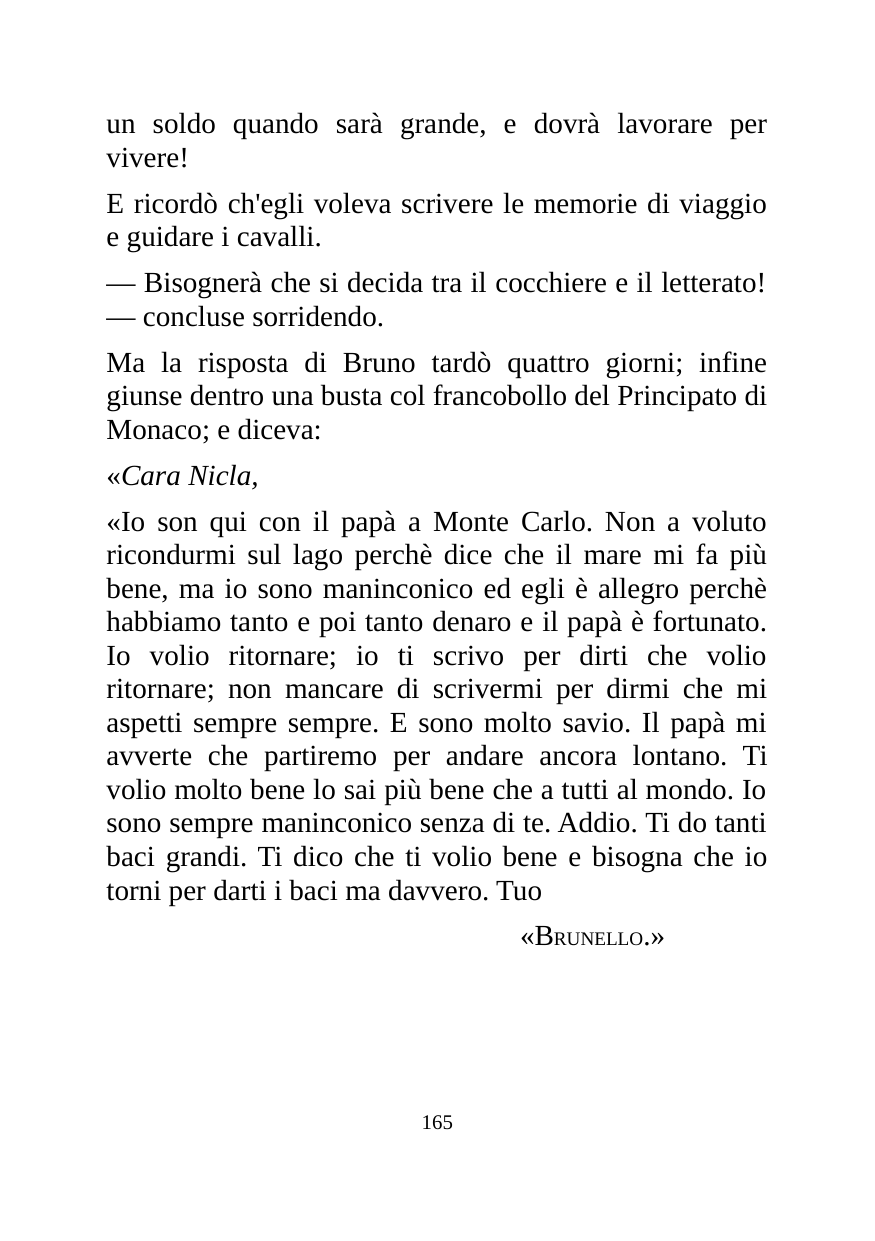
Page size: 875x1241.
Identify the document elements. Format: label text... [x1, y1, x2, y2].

text «Cara Nicla, [106, 458, 768, 491]
text «Brunello.» [520, 918, 768, 952]
text un soldo quando sarà grande, e dovrà lavorare per vivere! [106, 106, 768, 173]
text «Io son qui con il papà a Monte Carlo. Non a voluto ricondurmi sul lago perchè dice che il mare mi fa più bene, ma io sono maninconico ed egli è allegro perchè habbiamo tanto e poi tanto denaro e il papà è fortunato. Io volio ritornare; io ti scrivo per dirti che volio ritornare; non mancare di scrivermi per dirmi che mi aspetti sempre sempre. E sono molto savio. Il papà mi avverte che partiremo per andare ancora lontano. Ti volio molto bene lo sai più bene che a tutti al mondo. Io sono sempre maninconico senza di te. Addio. Ti do tanti baci grandi. Ti dico che ti volio bene e bisogna che io torni per darti i baci ma davvero. Tuo [106, 504, 768, 906]
text — Bisognerà che si decida tra il cocchiere e il letterato! — concluse sorridendo. [106, 265, 768, 332]
text Ma la risposta di Bruno tardò quattro giorni; infine giunse dentro una busta col francobollo del Principato di Monaco; e diceva: [106, 345, 768, 445]
text E ricordò ch'egli voleva scrivere le memorie di viaggio e guidare i cavalli. [106, 186, 768, 253]
